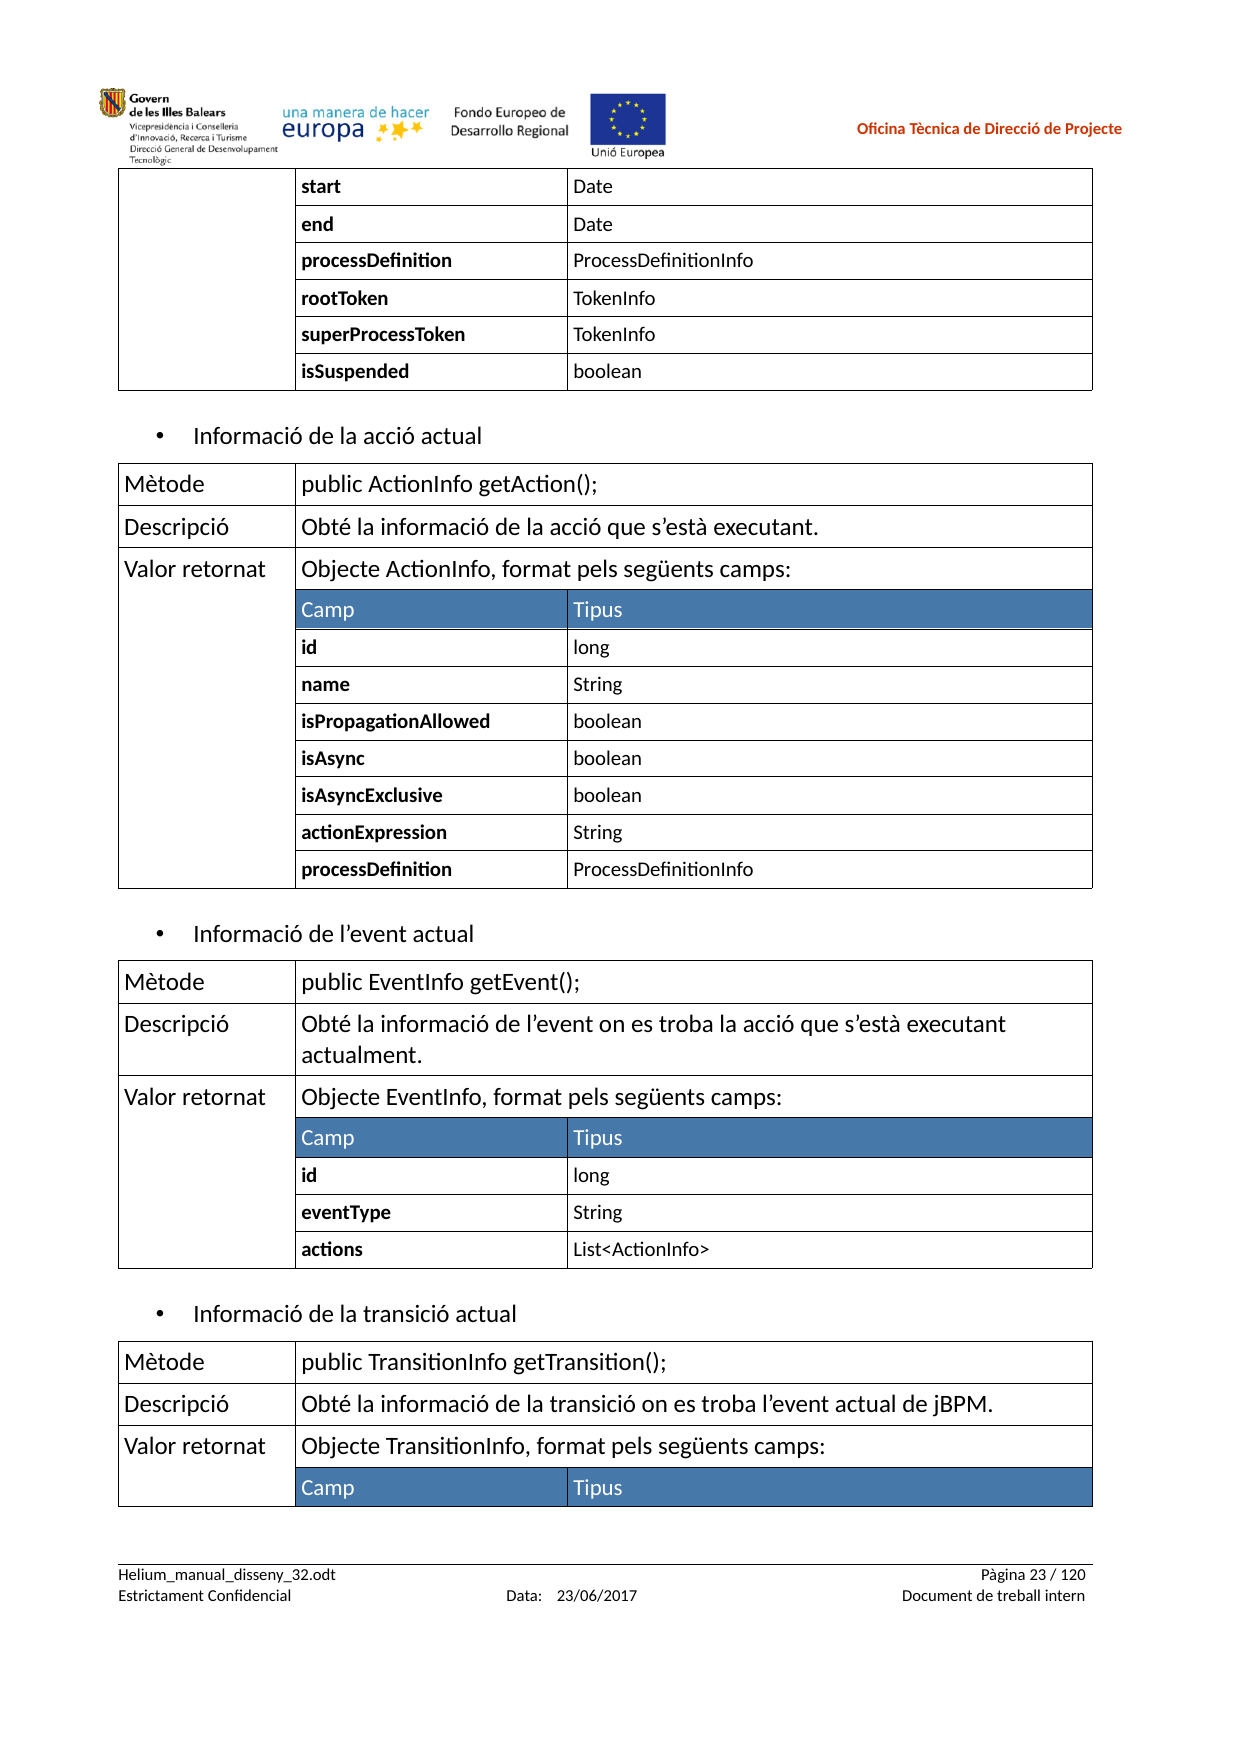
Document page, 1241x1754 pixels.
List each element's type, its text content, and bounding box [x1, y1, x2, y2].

table_cell Objecte EventInfo, format pels següents camps: [296, 1076, 1092, 1117]
table_cell Descripció [119, 506, 295, 547]
table_cell TokenInfo [568, 280, 1092, 316]
table_cell List<ActionInfo> [568, 1232, 1092, 1268]
table_cell processDefinition [296, 243, 567, 279]
table_cell Date [568, 206, 1092, 242]
table_cell long [568, 630, 1092, 666]
table_cell TokenInfo [568, 317, 1092, 353]
table_cell ProcessDefinitionInfo [568, 243, 1092, 279]
table_cell Descripció [119, 1004, 295, 1075]
table_cell boolean [568, 777, 1092, 813]
table_cell rootToken [296, 280, 567, 316]
table_cell boolean [568, 354, 1092, 390]
table_cell Obté la informació de l’event on es troba la acció que s’està executant actualment. [296, 1004, 1092, 1075]
list Informació de la acció actual [156, 420, 1122, 451]
list Informació de la transició actual [156, 1298, 1122, 1329]
table_cell Camp [296, 1118, 567, 1157]
table_header public TransitionInfo getTransition(); [296, 1342, 1092, 1383]
list Informació de l’event actual [156, 918, 1122, 948]
table_cell Objecte ActionInfo, format pels següents camps: [296, 548, 1092, 589]
table_cell id [296, 1158, 567, 1194]
table_cell Camp [296, 1468, 567, 1506]
table_cell boolean [568, 704, 1092, 739]
table_header Mètode [119, 1342, 295, 1383]
table_cell long [568, 1158, 1092, 1194]
table_cell [119, 169, 295, 390]
table_cell processDefinition [296, 851, 567, 887]
table_header public EventInfo getEvent(); [296, 961, 1092, 1002]
table_cell Tipus [568, 590, 1092, 628]
table_cell Descripció [119, 1384, 295, 1425]
table_header public ActionInfo getAction(); [296, 464, 1092, 505]
table_cell start [296, 169, 567, 205]
table_cell Valor retornat [119, 548, 295, 887]
table_cell Obté la informació de la acció que s’està executant. [296, 506, 1092, 547]
table_cell isAsync [296, 741, 567, 776]
table_cell Objecte TransitionInfo, format pels següents camps: [296, 1426, 1092, 1467]
table_cell boolean [568, 741, 1092, 776]
table_cell String [568, 1195, 1092, 1231]
table_cell Date [568, 169, 1092, 205]
table_cell id [296, 630, 567, 666]
table_cell String [568, 667, 1092, 702]
table_cell Valor retornat [119, 1426, 295, 1506]
table_cell superProcessToken [296, 317, 567, 353]
table_cell String [568, 815, 1092, 850]
table_cell Valor retornat [119, 1076, 295, 1268]
table_cell Obté la informació de la transició on es troba l’event actual de jBPM. [296, 1384, 1092, 1425]
table_header Mètode [119, 961, 295, 1002]
table_cell Tipus [568, 1468, 1092, 1506]
table_cell isPropagationAllowed [296, 704, 567, 739]
table_header Mètode [119, 464, 295, 505]
picture [99, 87, 668, 166]
table_cell isSuspended [296, 354, 567, 390]
table_cell Camp [296, 590, 567, 628]
table_cell isAsyncExclusive [296, 777, 567, 813]
table_cell actions [296, 1232, 567, 1268]
table_cell name [296, 667, 567, 702]
table_cell end [296, 206, 567, 242]
table_cell eventType [296, 1195, 567, 1231]
table_cell Tipus [568, 1118, 1092, 1157]
table_cell ProcessDefinitionInfo [568, 851, 1092, 887]
table_cell actionExpression [296, 815, 567, 850]
